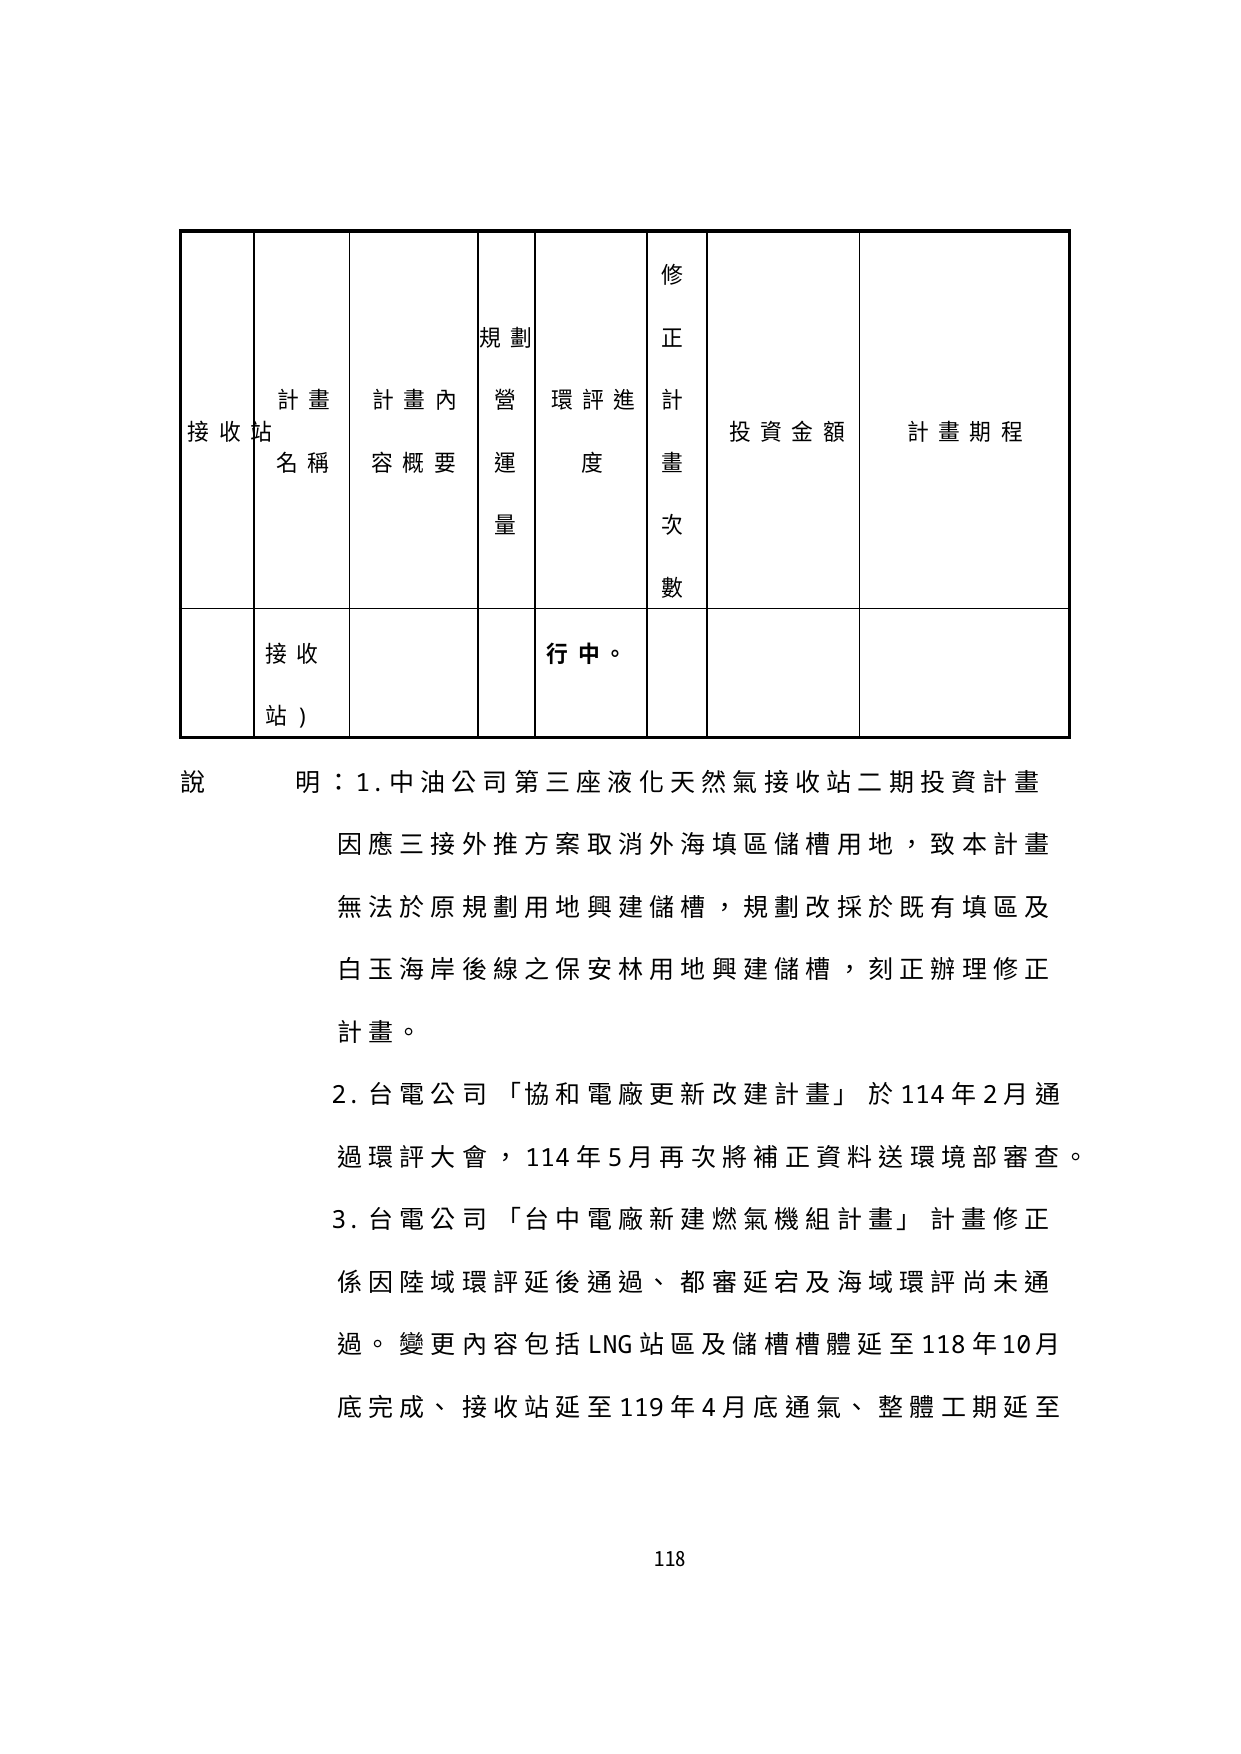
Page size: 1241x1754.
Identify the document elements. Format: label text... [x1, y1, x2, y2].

table_cell 行中。 [536, 609, 646, 736]
table_cell [708, 609, 859, 736]
table_cell [648, 609, 706, 736]
table_header 環評進度 [536, 233, 646, 607]
table_cell [860, 609, 1068, 736]
table_cell [350, 609, 477, 736]
table_cell 接收站) [255, 609, 349, 736]
text 2.台電公司「協和電廠更新改建計畫」於114年2月通過環評大會，114年5月再次將補正資料送環境部審查。 [177, 1051, 1063, 1176]
table_cell [182, 609, 253, 736]
table_header 投資金額 [708, 233, 859, 607]
text 3.台電公司「台中電廠新建燃氣機組計畫」計畫修正係因陸域環評延後通過、都審延宕及海域環評尚未通過。變更內容包括LNG站區及儲槽槽體延至118年10月底完成、接收站延至119年4月底通氣、整體工期延至 [177, 1176, 1063, 1426]
table_header 規劃 營運量 [479, 233, 534, 607]
table_header 修正計畫次數 [648, 233, 706, 607]
table_header 接收站 [182, 233, 253, 607]
table_header 計畫期程 [860, 233, 1068, 607]
text 說 明：1.中油公司第三座液化天然氣接收站二期投資計畫因應三接外推方案取消外海填區儲槽用地，致本計畫無法於原規劃用地興建儲槽，規劃改採於既有填區及白玉海岸後線之保安林用地興建儲槽，刻正辦理修正計畫。 [177, 739, 1063, 1051]
table_header 計畫名稱 [255, 233, 349, 607]
table_cell [479, 609, 534, 736]
table_header 計畫內容概要 [350, 233, 477, 607]
